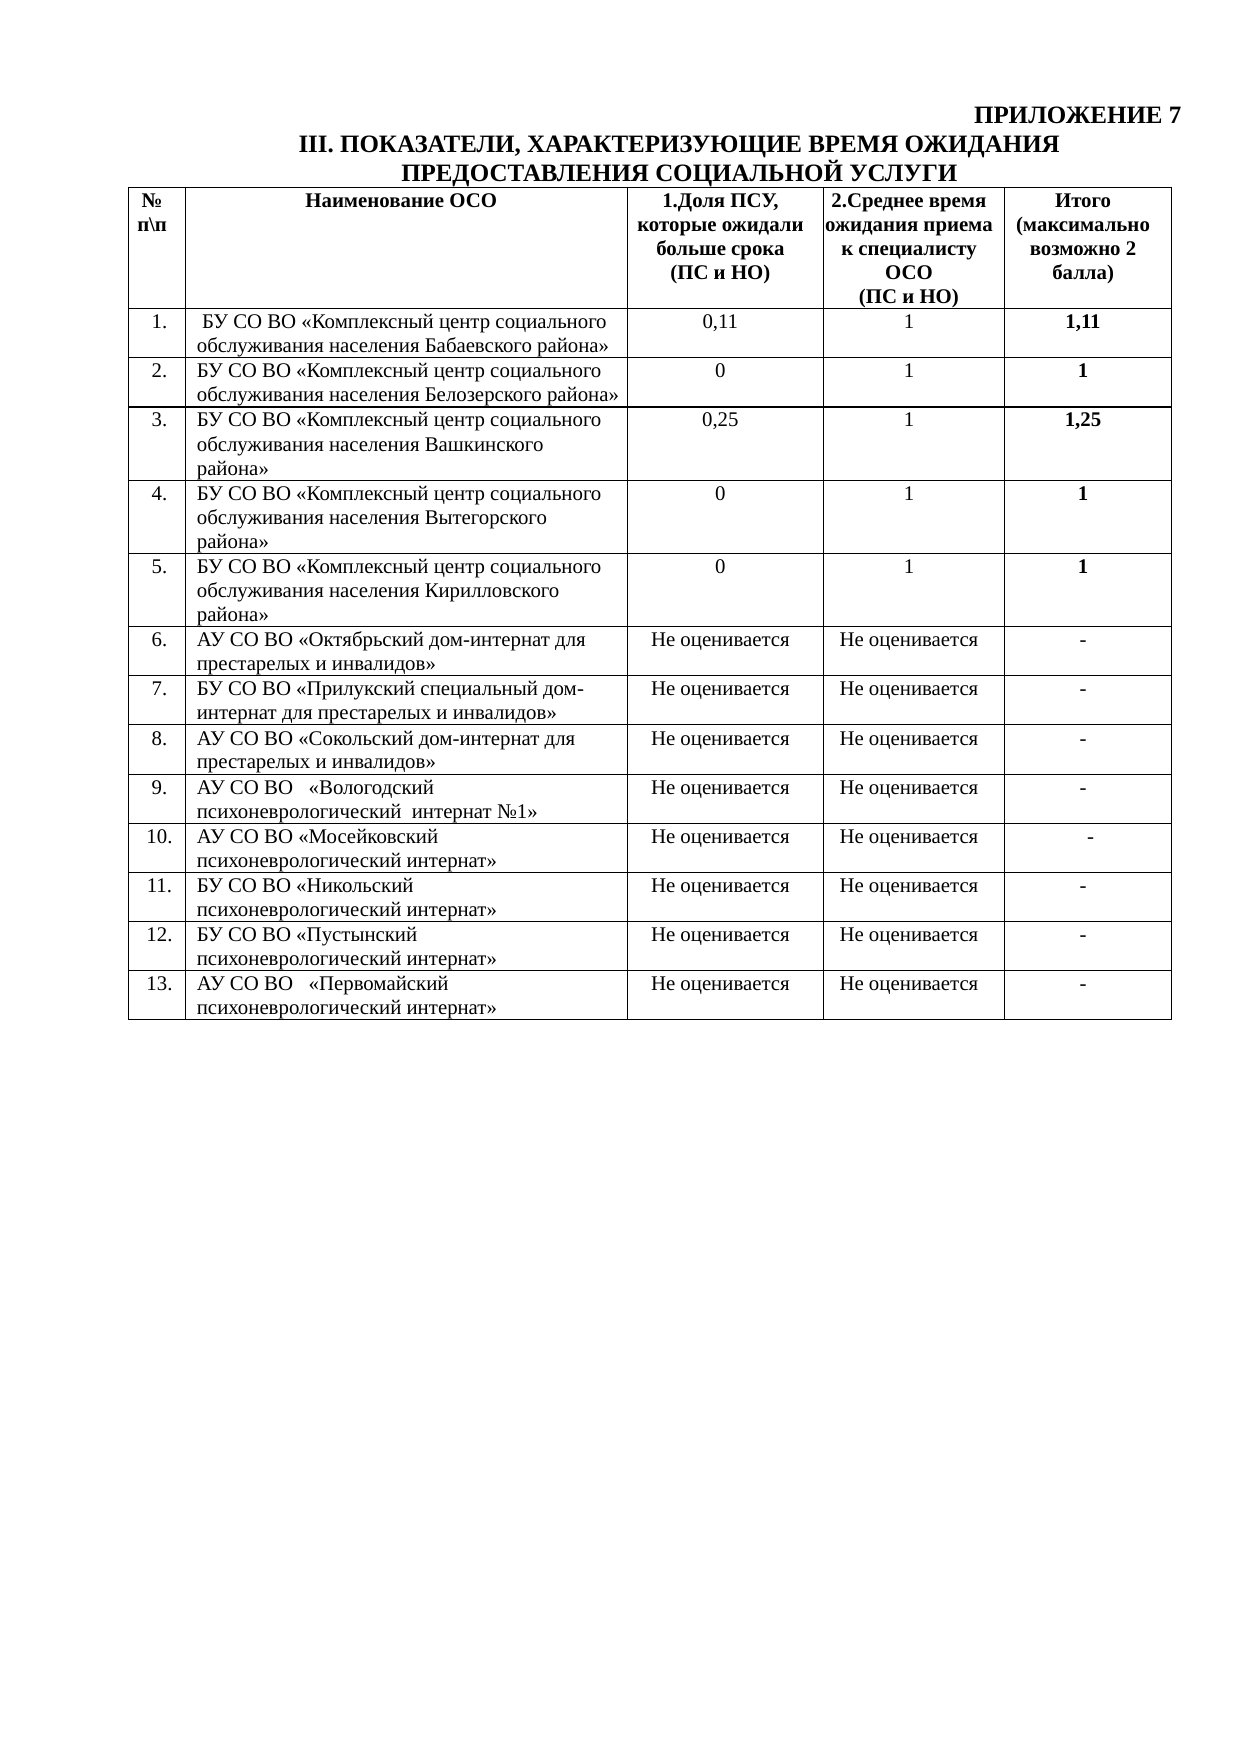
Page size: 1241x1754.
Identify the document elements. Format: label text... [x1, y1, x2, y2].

table_cell БУ СО ВО «Никольский психоневрологический интернат» [186, 873, 627, 921]
table_cell БУ СО ВО «Комплексный центр социального обслуживания населения Бабаевского района» [186, 309, 627, 357]
table_cell Не оценивается [628, 775, 823, 823]
table_cell АУ СО ВО «Вологодский психоневрологический интернат №1» [186, 775, 627, 823]
table_cell 1 [1005, 554, 1171, 626]
table_cell 1 [1005, 358, 1171, 406]
table_cell Не оценивается [628, 725, 823, 773]
table_header Итого (максимально возможно 2 балла) [1005, 188, 1171, 308]
table_cell - [1005, 725, 1171, 773]
table_cell Не оценивается [824, 922, 1004, 970]
table_cell 1 [824, 554, 1004, 626]
table_cell 0 [628, 554, 823, 626]
table_cell - [1005, 971, 1171, 1019]
table_cell Не оценивается [628, 922, 823, 970]
table_header 1.Доля ПСУ, которые ожидали больше срока (ПС и НО) [628, 188, 823, 308]
table_cell 1,11 [1005, 309, 1171, 357]
table_cell 7. [129, 676, 185, 724]
table_cell - [1005, 824, 1171, 872]
table_cell - [1005, 676, 1171, 724]
table_cell БУ СО ВО «Комплексный центр социального обслуживания населения Кирилловского района» [186, 554, 627, 626]
table_cell 1 [824, 481, 1004, 553]
table_cell Не оценивается [824, 824, 1004, 872]
table_cell БУ СО ВО «Пустынский психоневрологический интернат» [186, 922, 627, 970]
table_header 2.Среднее время ожидания приема к специалисту ОСО (ПС и НО) [824, 188, 1004, 308]
table_cell 6. [129, 627, 185, 675]
table_cell - [1005, 922, 1171, 970]
table_cell 5. [129, 554, 185, 626]
table_cell 0 [628, 358, 823, 406]
table_cell БУ СО ВО «Прилукский специальный дом-интернат для престарелых и инвалидов» [186, 676, 627, 724]
table_cell Не оценивается [824, 971, 1004, 1019]
table_cell БУ СО ВО «Комплексный центр социального обслуживания населения Белозерского района» [186, 358, 627, 406]
table_cell БУ СО ВО «Комплексный центр социального обслуживания населения Вашкинского района» [186, 408, 627, 479]
table_cell 0 [628, 481, 823, 553]
table_cell Не оценивается [824, 873, 1004, 921]
table_cell - [1005, 627, 1171, 675]
text ПРИЛОЖЕНИЕ 7 [177, 100, 1181, 129]
table_cell Не оценивается [628, 971, 823, 1019]
table_cell 2. [129, 358, 185, 406]
table_cell 1 [1005, 481, 1171, 553]
table_cell 3. [129, 408, 185, 479]
table_cell 1 [824, 309, 1004, 357]
table_cell 11. [129, 873, 185, 921]
table_cell 9. [129, 775, 185, 823]
table_cell АУ СО ВО «Сокольский дом-интернат для престарелых и инвалидов» [186, 725, 627, 773]
table_cell 4. [129, 481, 185, 553]
table_cell АУ СО ВО «Мосейковский психоневрологический интернат» [186, 824, 627, 872]
table_cell Не оценивается [628, 873, 823, 921]
table_cell 10. [129, 824, 185, 872]
table_header № п\п [129, 188, 185, 308]
table_cell 0,25 [628, 408, 823, 479]
table_cell - [1005, 775, 1171, 823]
table_cell 0,11 [628, 309, 823, 357]
table_cell 13. [129, 971, 185, 1019]
table_cell 1,25 [1005, 408, 1171, 479]
table_cell Не оценивается [628, 824, 823, 872]
table_cell 1 [824, 358, 1004, 406]
text III. ПОКАЗАТЕЛИ, ХАРАКТЕРИЗУЮЩИЕ ВРЕМЯ ОЖИДАНИЯ ПРЕДОСТАВЛЕНИЯ СОЦИАЛЬНОЙ УСЛУГИ [177, 129, 1181, 187]
table_cell Не оценивается [824, 676, 1004, 724]
table_cell АУ СО ВО «Октябрьский дом-интернат для престарелых и инвалидов» [186, 627, 627, 675]
table_cell 1. [129, 309, 185, 357]
table_cell Не оценивается [824, 775, 1004, 823]
table_cell 8. [129, 725, 185, 773]
table_cell Не оценивается [628, 627, 823, 675]
table_cell Не оценивается [824, 627, 1004, 675]
table_cell - [1005, 873, 1171, 921]
table_cell 1 [824, 408, 1004, 479]
table_cell Не оценивается [824, 725, 1004, 773]
table_cell БУ СО ВО «Комплексный центр социального обслуживания населения Вытегорского района» [186, 481, 627, 553]
table_cell 12. [129, 922, 185, 970]
table_header Наименование ОСО [186, 188, 627, 308]
table_cell Не оценивается [628, 676, 823, 724]
table_cell АУ СО ВО «Первомайский психоневрологический интернат» [186, 971, 627, 1019]
